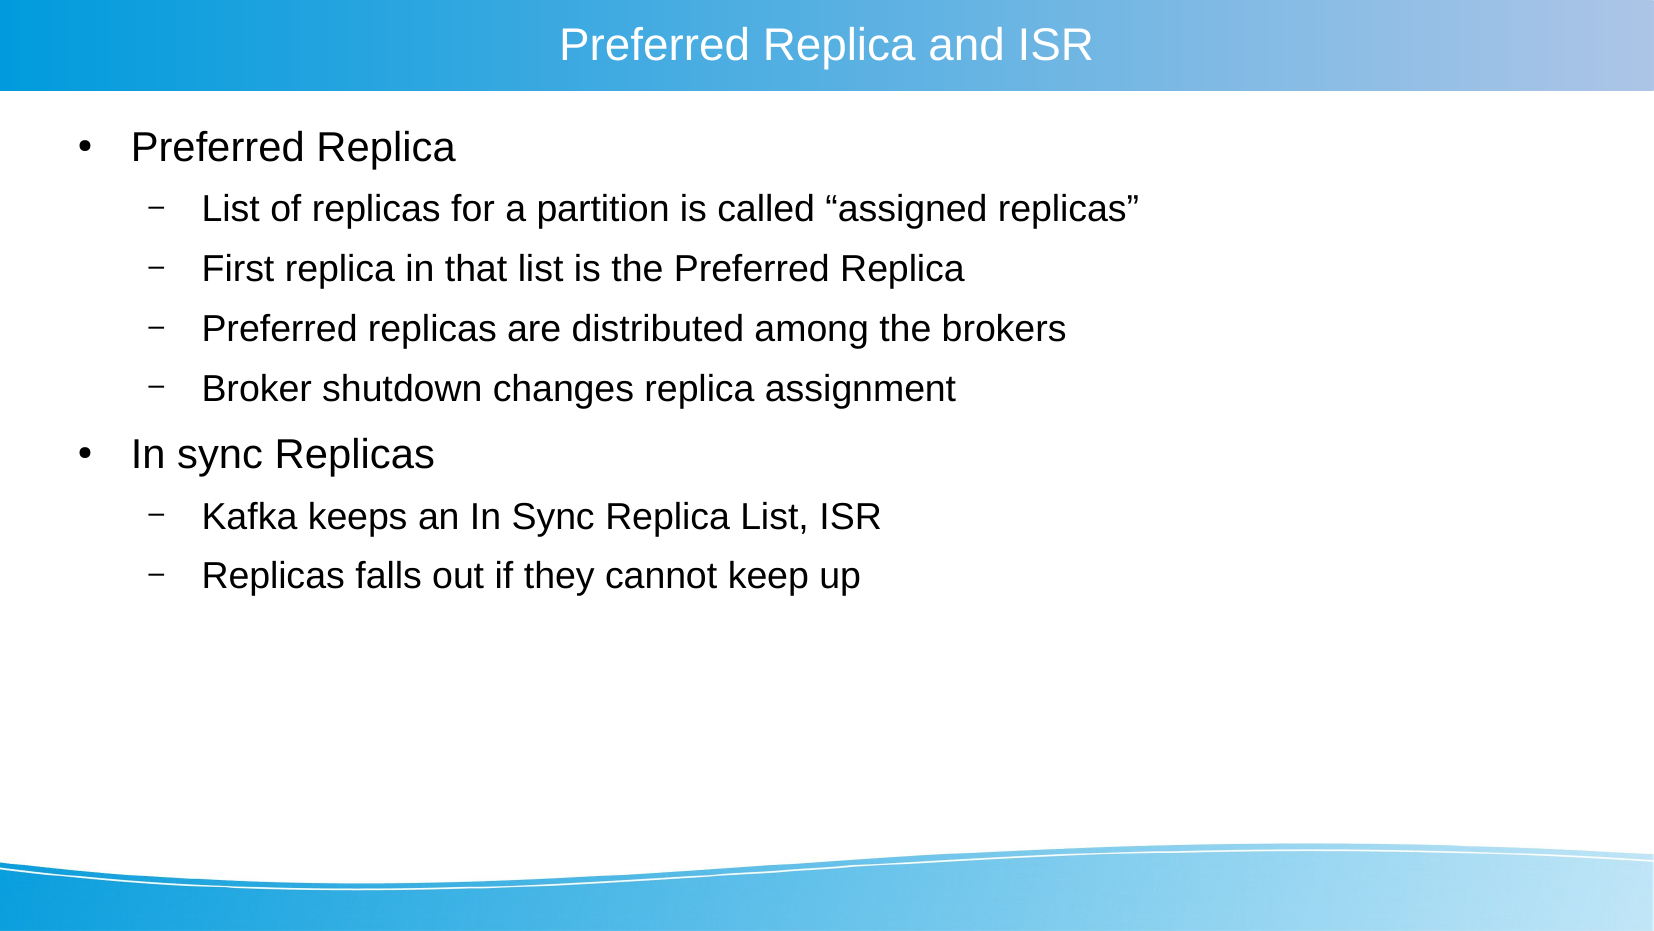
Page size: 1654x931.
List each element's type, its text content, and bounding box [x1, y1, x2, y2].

title Preferred Replica and ISR [82, 5, 1571, 85]
list Preferred Replica List of replicas for a partition is called “assigned replicas” First replica in that list is the Preferred Replica Preferred replicas are distributed among the brokers Broker shutdown changes replica assignment In sync Replicas Kafka keeps an In Sync Replica List, ISR Replicas falls out if they cannot keep up [60, 123, 1591, 833]
picture [0, 843, 1654, 931]
